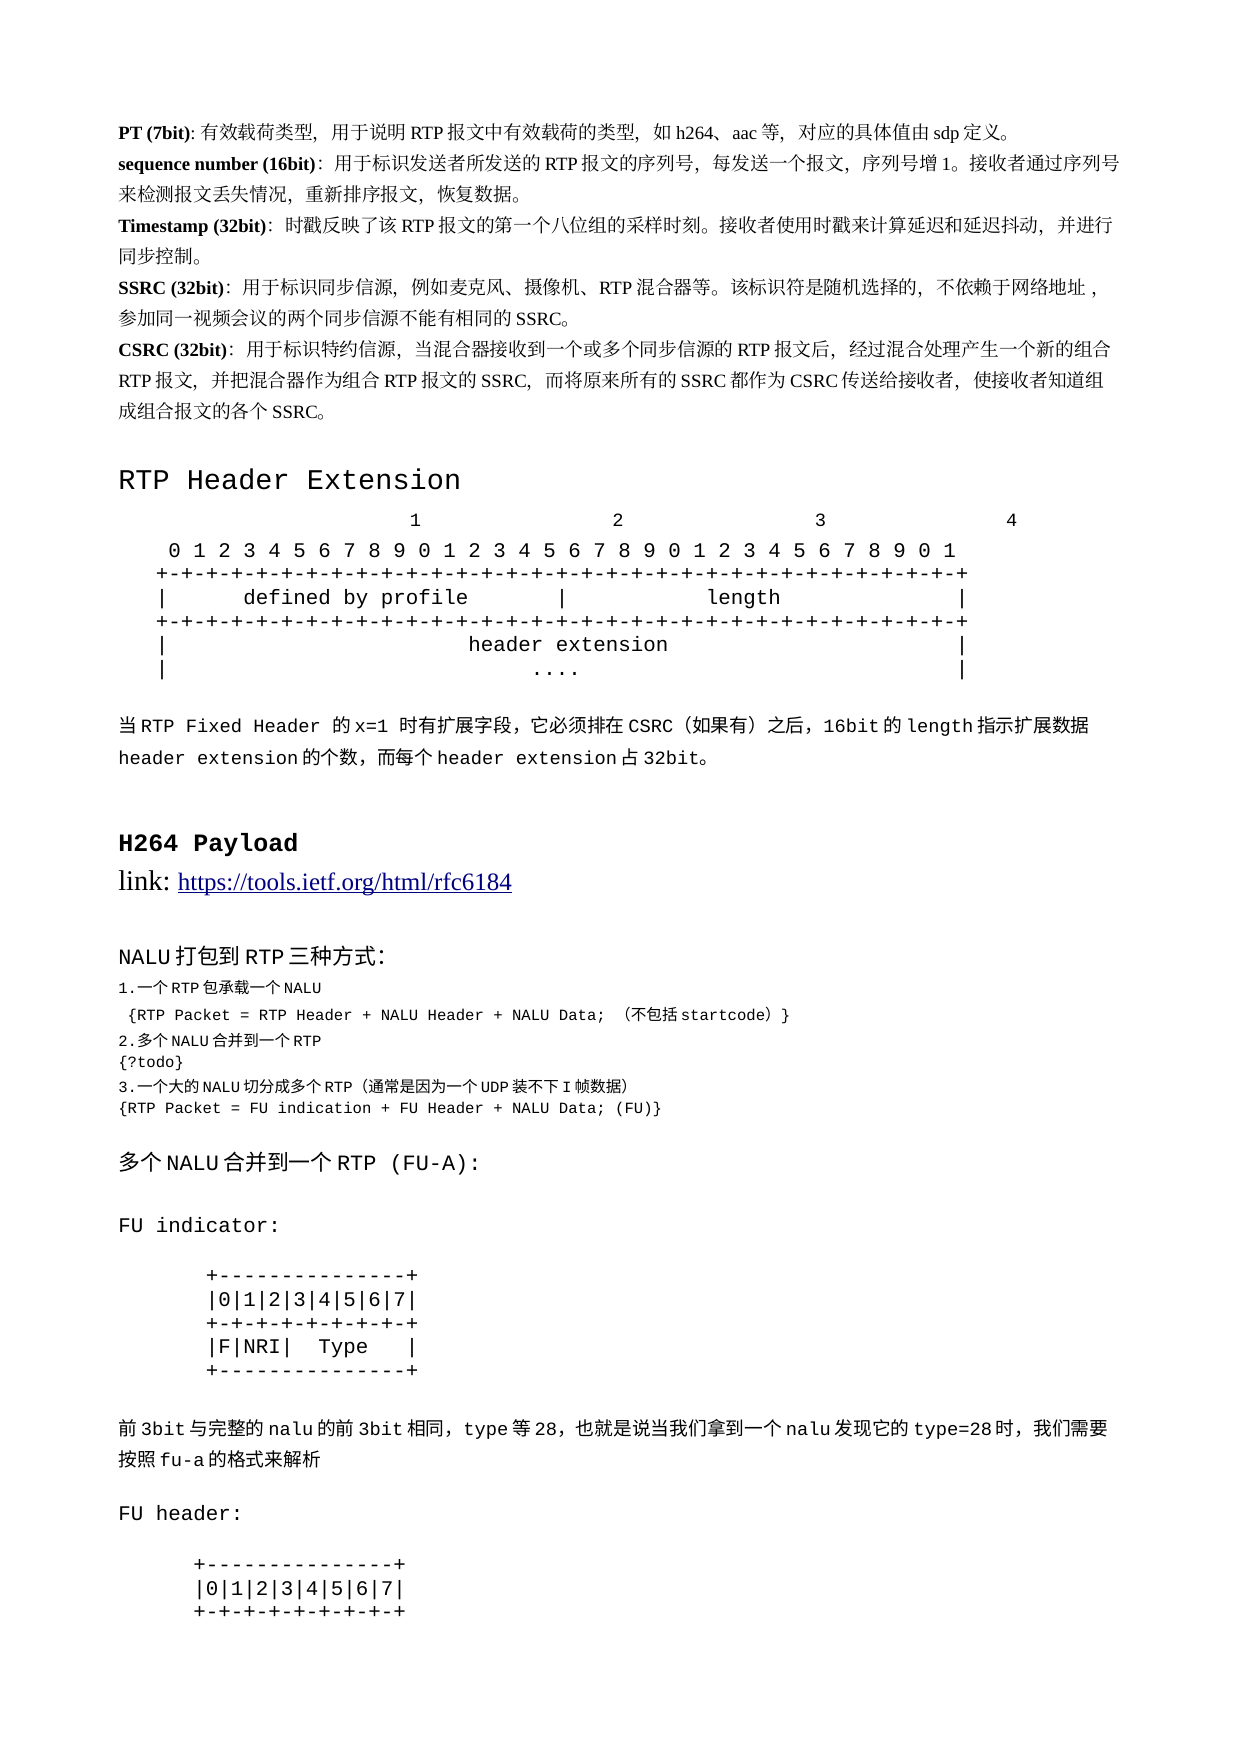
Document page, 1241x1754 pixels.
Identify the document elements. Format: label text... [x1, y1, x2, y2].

text +-+-+-+-+-+-+-+-+ [118, 1601, 1122, 1625]
text 3.⼀个⼤的NALU切分成多个RTP（通常是因为一个UDP装不下I帧数据） [118, 1074, 1122, 1097]
text SSRC (32bit)：⽤于标识同步信源，例如⻨克⻛、摄像机、RTP混合器等。该标识符是随机选择的，不依赖于⽹络地址 ，参加同⼀视频会议的两个同步信源不能有相同的SSRC。 [118, 273, 1122, 331]
text | header extension | [118, 634, 1122, 658]
text PT (7bit): 有效载荷类型，⽤于说明RTP报⽂中有效载荷的类型，如h264、aac等，对应的具体值由sdp定义。 [118, 118, 1122, 145]
text {?todo} [118, 1054, 1122, 1072]
text Timestamp (32bit)：时戳反映了该RTP报⽂的第⼀个⼋位组的采样时刻。接收者使⽤时戳来计算延迟和延迟抖动，并进⾏同步控制。 [118, 211, 1122, 269]
text +---------------+ [118, 1265, 1122, 1289]
text |0|1|2|3|4|5|6|7| [118, 1289, 1122, 1313]
text sequence number (16bit)：⽤于标识发送者所发送的RTP报⽂的序列号，每发送⼀个报⽂，序列号增1。接收者通过序列号来检测报⽂丢失情况，重新排序报⽂，恢复数据。 [118, 149, 1122, 207]
text | defined by profile | length | [118, 587, 1122, 611]
text | .... | [118, 658, 1122, 682]
text 1 2 3 4 [118, 502, 1122, 535]
text +-+-+-+-+-+-+-+-+-+-+-+-+-+-+-+-+-+-+-+-+-+-+-+-+-+-+-+-+-+-+-+-+ [118, 563, 1122, 587]
text NALU打包到RTP三种方式： [118, 939, 1122, 971]
text 多个NALU合并到⼀个RTP (FU-A): [118, 1145, 1122, 1177]
text +-+-+-+-+-+-+-+-+ [118, 1313, 1122, 1336]
text FU indicator: [118, 1214, 1122, 1238]
text CSRC (32bit)：⽤于标识特约信源，当混合器接收到⼀个或多个同步信源的RTP报⽂后，经过混合处理产⽣⼀个新的组合RTP报⽂，并把混合器作为组合RTP报⽂的SSRC，⽽将原来所有的SSRC都作为CSRC传送给接收者，使接收者知道组成组合报⽂的各个SSRC。 [118, 335, 1122, 423]
text RTP Header Extension [118, 465, 1122, 498]
text 2.多个NALU合并到⼀个RTP [118, 1028, 1122, 1051]
text H264 Payload [118, 831, 1122, 859]
text |0|1|2|3|4|5|6|7| [118, 1578, 1122, 1601]
text |F|NRI| Type | [118, 1336, 1122, 1360]
text link: https://tools.ietf.org/html/rfc6184 [118, 863, 1122, 896]
text {RTP Packet = RTP Header + NALU Header + NALU Data; （不包括startcode）} [118, 1002, 1122, 1025]
text 0 1 2 3 4 5 6 7 8 9 0 1 2 3 4 5 6 7 8 9 0 1 2 3 4 5 6 7 8 9 0 1 [118, 540, 1122, 563]
text 1.⼀个RTP包承载⼀个NALU [118, 976, 1122, 998]
text {RTP Packet = FU indication + FU Header + NALU Data; (FU)} [118, 1101, 1122, 1118]
text +---------------+ [118, 1554, 1122, 1578]
text FU header: [118, 1503, 1122, 1527]
text +---------------+ [118, 1360, 1122, 1384]
text +-+-+-+-+-+-+-+-+-+-+-+-+-+-+-+-+-+-+-+-+-+-+-+-+-+-+-+-+-+-+-+-+ [118, 611, 1122, 634]
text 前3bit与完整的nalu的前3bit相同，type等28，也就是说当我们拿到一个nalu发现它的type=28时，我们需要按照fu-a的格式来解析 [118, 1413, 1122, 1472]
text 当RTP Fixed Header 的x=1 时有扩展字段，它必须排在CSRC（如果有）之后，16bit的length指示扩展数据header extension的个数，而每个header extension占32bit。 [118, 711, 1122, 770]
